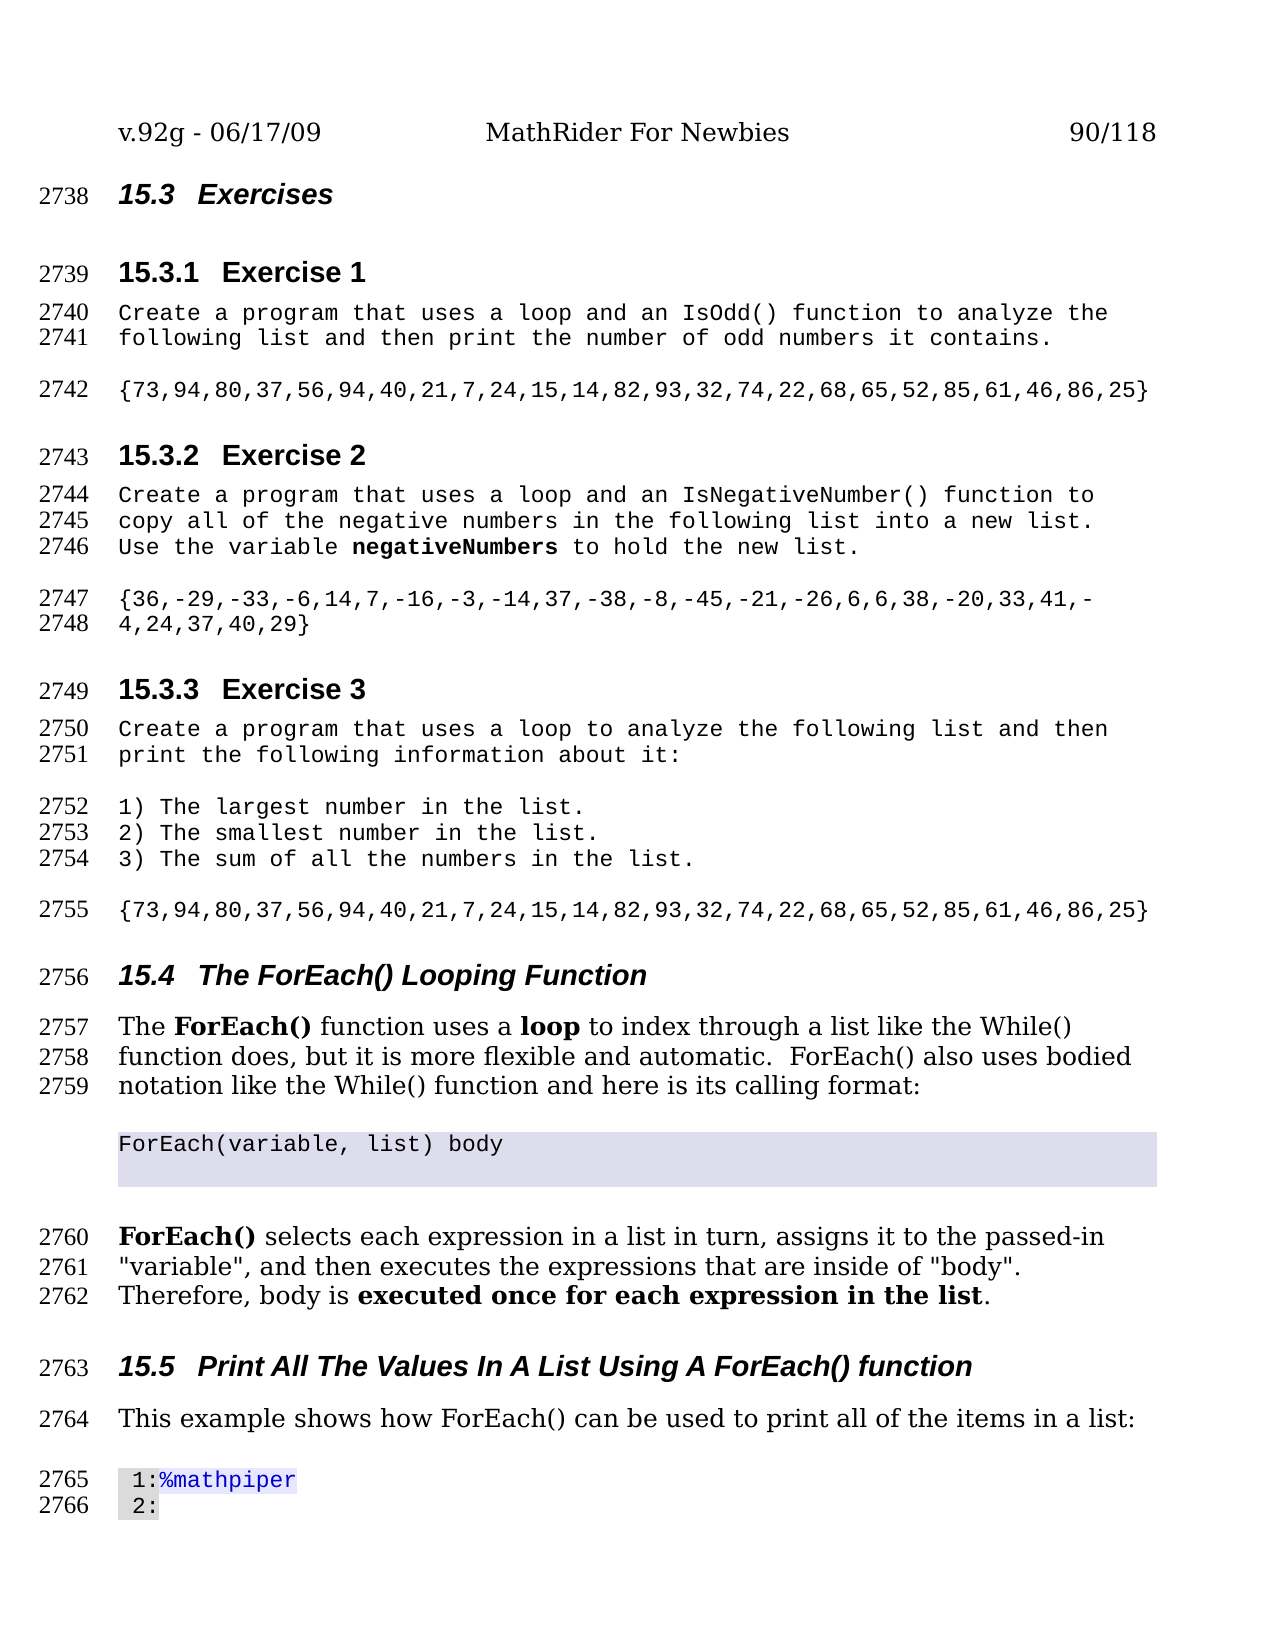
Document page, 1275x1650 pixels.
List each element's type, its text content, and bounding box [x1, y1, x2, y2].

subtitle Exercise 1 [118, 255, 1157, 289]
text 2) The smallest number in the list. [118, 821, 1157, 847]
text Create a program that uses a loop and an IsNegativeNumber() function to copy all of the negative numbers in the following list into a new list. Use the variable negativeNumbers to hold the new list. [118, 483, 1157, 561]
subtitle Print All The Values In A List Using A ForEach() function [118, 1349, 1157, 1383]
text The ForEach() function uses a loop to index through a list like the While() function does, but it is more flexible and automatic. ForEach() also uses bodied notation like the While() function and here is its calling format: [118, 1012, 1157, 1100]
text This example shows how ForEach() can be used to print all of the items in a list: [118, 1404, 1157, 1433]
text 3) The sum of all the numbers in the list. [118, 847, 1157, 873]
subtitle Exercise 3 [118, 672, 1157, 705]
text {36,-29,-33,-6,14,7,-16,-3,-14,37,-38,-8,-45,-21,-26,6,6,38,-20,33,41,-4,24,37,40,29} [118, 587, 1157, 639]
text 2: [118, 1494, 1157, 1520]
text Create a program that uses a loop and an IsOdd() function to analyze the following list and then print the number of odd numbers it contains. [118, 301, 1157, 353]
text 1) The largest number in the list. [118, 795, 1157, 821]
subtitle Exercises [118, 177, 1157, 210]
table_header ForEach(variable, list) body [118, 1132, 1157, 1187]
text {73,94,80,37,56,94,40,21,7,24,15,14,82,93,32,74,22,68,65,52,85,61,46,86,25} [118, 899, 1157, 925]
text {73,94,80,37,56,94,40,21,7,24,15,14,82,93,32,74,22,68,65,52,85,61,46,86,25} [118, 379, 1157, 404]
subtitle Exercise 2 [118, 438, 1157, 471]
text Create a program that uses a loop to analyze the following list and then print the following information about it: [118, 717, 1157, 769]
subtitle The ForEach() Looping Function [118, 958, 1157, 991]
text ForEach() selects each expression in a list in turn, assigns it to the passed-in "variable", and then executes the expressions that are inside of "body". Therefore, body is executed once for each expression in the list. [118, 1222, 1157, 1310]
text 1:%mathpiper [118, 1468, 1157, 1494]
